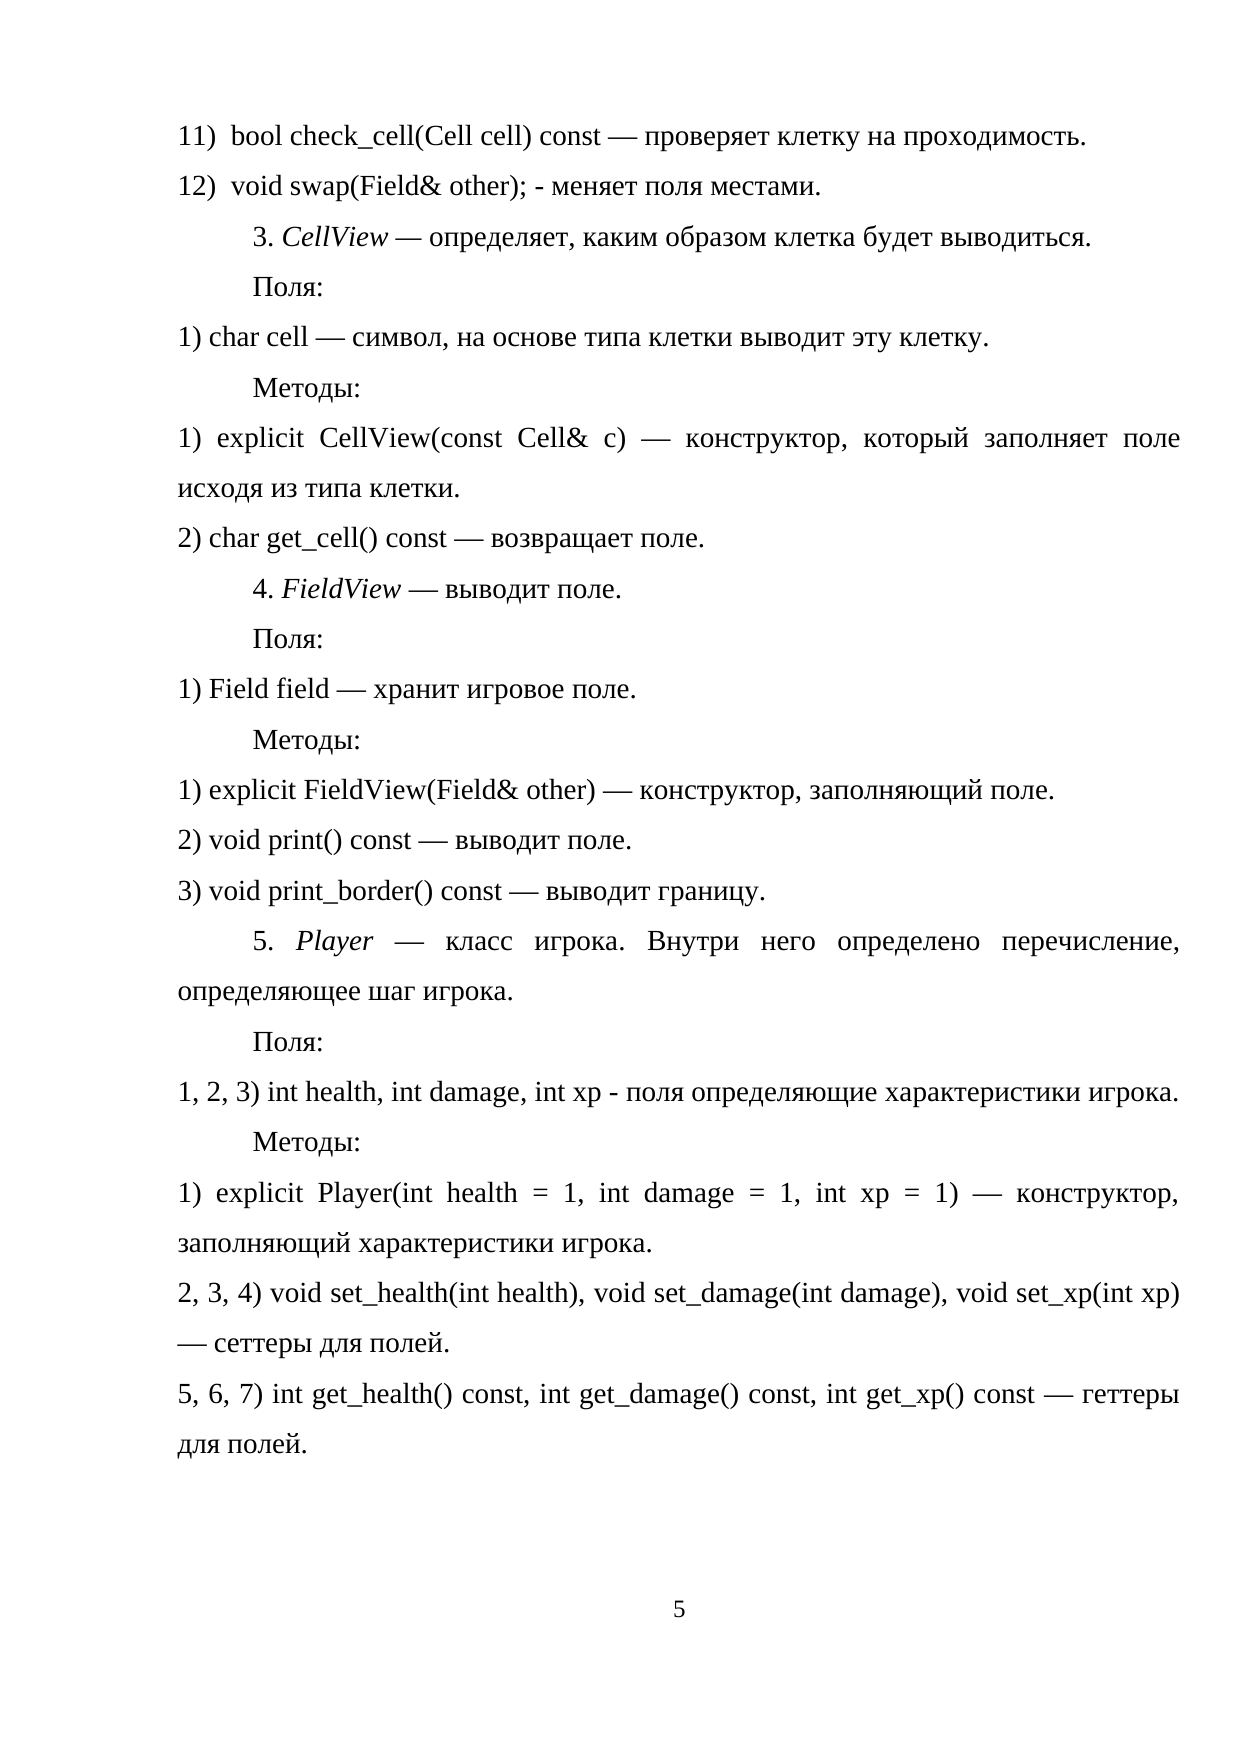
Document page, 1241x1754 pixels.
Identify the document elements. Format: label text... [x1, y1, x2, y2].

text 2, 3, 4) void set_health(int health), void set_damage(int damage), void set_xp(int xp) — сеттеры для полей. [177, 1275, 1181, 1359]
text 2) void print() const — выводит поле. [177, 822, 1181, 856]
text 4. FieldView — выводит поле. [177, 571, 1181, 604]
text 1) char cell — символ, на основе типа клетки выводит эту клетку. [177, 319, 1181, 353]
text 1) explicit Player(int health = 1, int damage = 1, int xp = 1) — конструктор, заполняющий характеристики игрока. [177, 1175, 1181, 1258]
text Поля: [177, 621, 1181, 655]
text 1) Field field — хранит игровое поле. [177, 672, 1181, 705]
text 3. CellView — определяет, каким образом клетка будет выводиться. [177, 219, 1181, 252]
text 12) void swap(Field& other); - меняет поля местами. [177, 168, 1181, 202]
text Методы: [177, 722, 1181, 755]
text 3) void print_border() const — выводит границу. [177, 873, 1181, 906]
text Методы: [177, 370, 1181, 403]
text 11) bool check_cell(Cell cell) const — проверяет клетку на проходимость. [177, 118, 1181, 152]
text 1) explicit CellView(const Cell& c) — конструктор, который заполняет поле исходя из типа клетки. [177, 420, 1181, 504]
text Поля: [177, 1024, 1181, 1057]
text 5, 6, 7) int get_health() const, int get_damage() const, int get_xp() const — геттеры для полей. [177, 1376, 1181, 1460]
text Методы: [177, 1124, 1181, 1158]
text Поля: [177, 269, 1181, 303]
text 1, 2, 3) int health, int damage, int xp - поля определяющие характеристики игрока. [177, 1074, 1181, 1108]
text 2) char get_cell() const — возвращает поле. [177, 521, 1181, 554]
text 1) explicit FieldView(Field& other) — конструктор, заполняющий поле. [177, 772, 1181, 806]
text 5. Player — класс игрока. Внутри него определено перечисление, определяющее шаг игрока. [177, 923, 1181, 1007]
